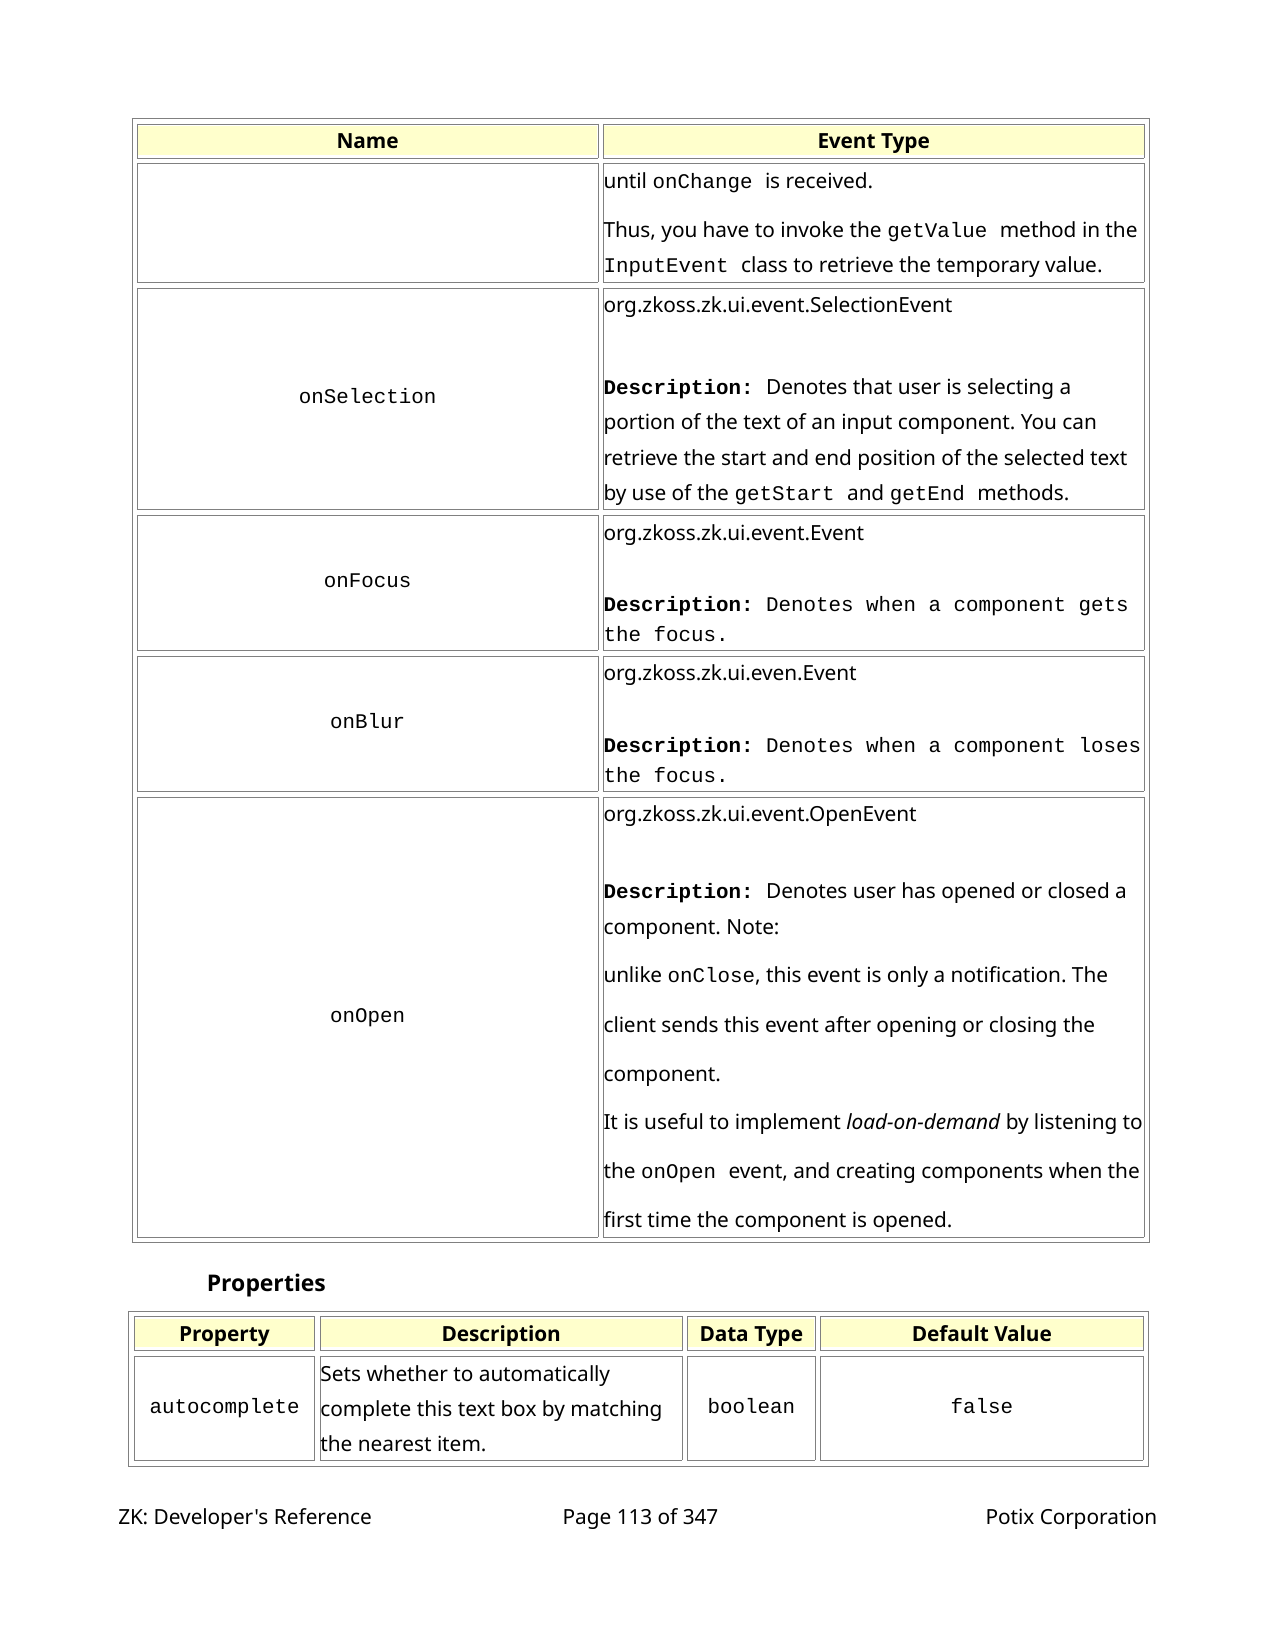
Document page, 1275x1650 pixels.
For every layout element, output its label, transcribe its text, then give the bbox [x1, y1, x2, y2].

table_cell org.zkoss.zk.ui.event.SelectionEvent Description: Denotes that user is selecting a portion of the text of an input component. You can retrieve the start and end position of the selected text by use of the getStart and getEnd methods. [600, 282, 1147, 509]
table_cell boolean [685, 1350, 817, 1460]
table_cell until onChange is received. Thus, you have to invoke the getValue method in the InputEvent class to retrieve the temporary value. [600, 158, 1147, 282]
table_cell false [818, 1350, 1146, 1460]
subtitle Properties [207, 1267, 1157, 1298]
table_cell org.zkoss.zk.ui.event.OpenEvent Description: Denotes user has opened or closed a component. Note: unlike onClose, this event is only a notification. The client sends this event after opening or closing the component. It is useful to implement load-on-demand by listening to the onOpen event, and creating components when the first time the component is opened. [600, 791, 1147, 1237]
table_cell onSelection [134, 282, 600, 509]
table_header Property [131, 1312, 317, 1350]
table_cell onBlur [134, 650, 600, 791]
table_cell onOpen [134, 791, 600, 1237]
table_header Name [134, 119, 600, 158]
table_header Data Type [685, 1312, 817, 1350]
table_header Event Type [600, 119, 1147, 158]
table_cell autocomplete [131, 1350, 317, 1460]
table_header Default Value [818, 1312, 1146, 1350]
table_header Description [317, 1312, 685, 1350]
table_cell onFocus [134, 509, 600, 650]
table_cell Sets whether to automatically complete this text box by matching the nearest item. [317, 1350, 685, 1460]
table_cell org.zkoss.zk.ui.event.Event Description: Denotes when a component gets the focus. [600, 509, 1147, 650]
table_cell [134, 158, 600, 282]
table_cell org.zkoss.zk.ui.even.Event Description: Denotes when a component loses the focus. [600, 650, 1147, 791]
